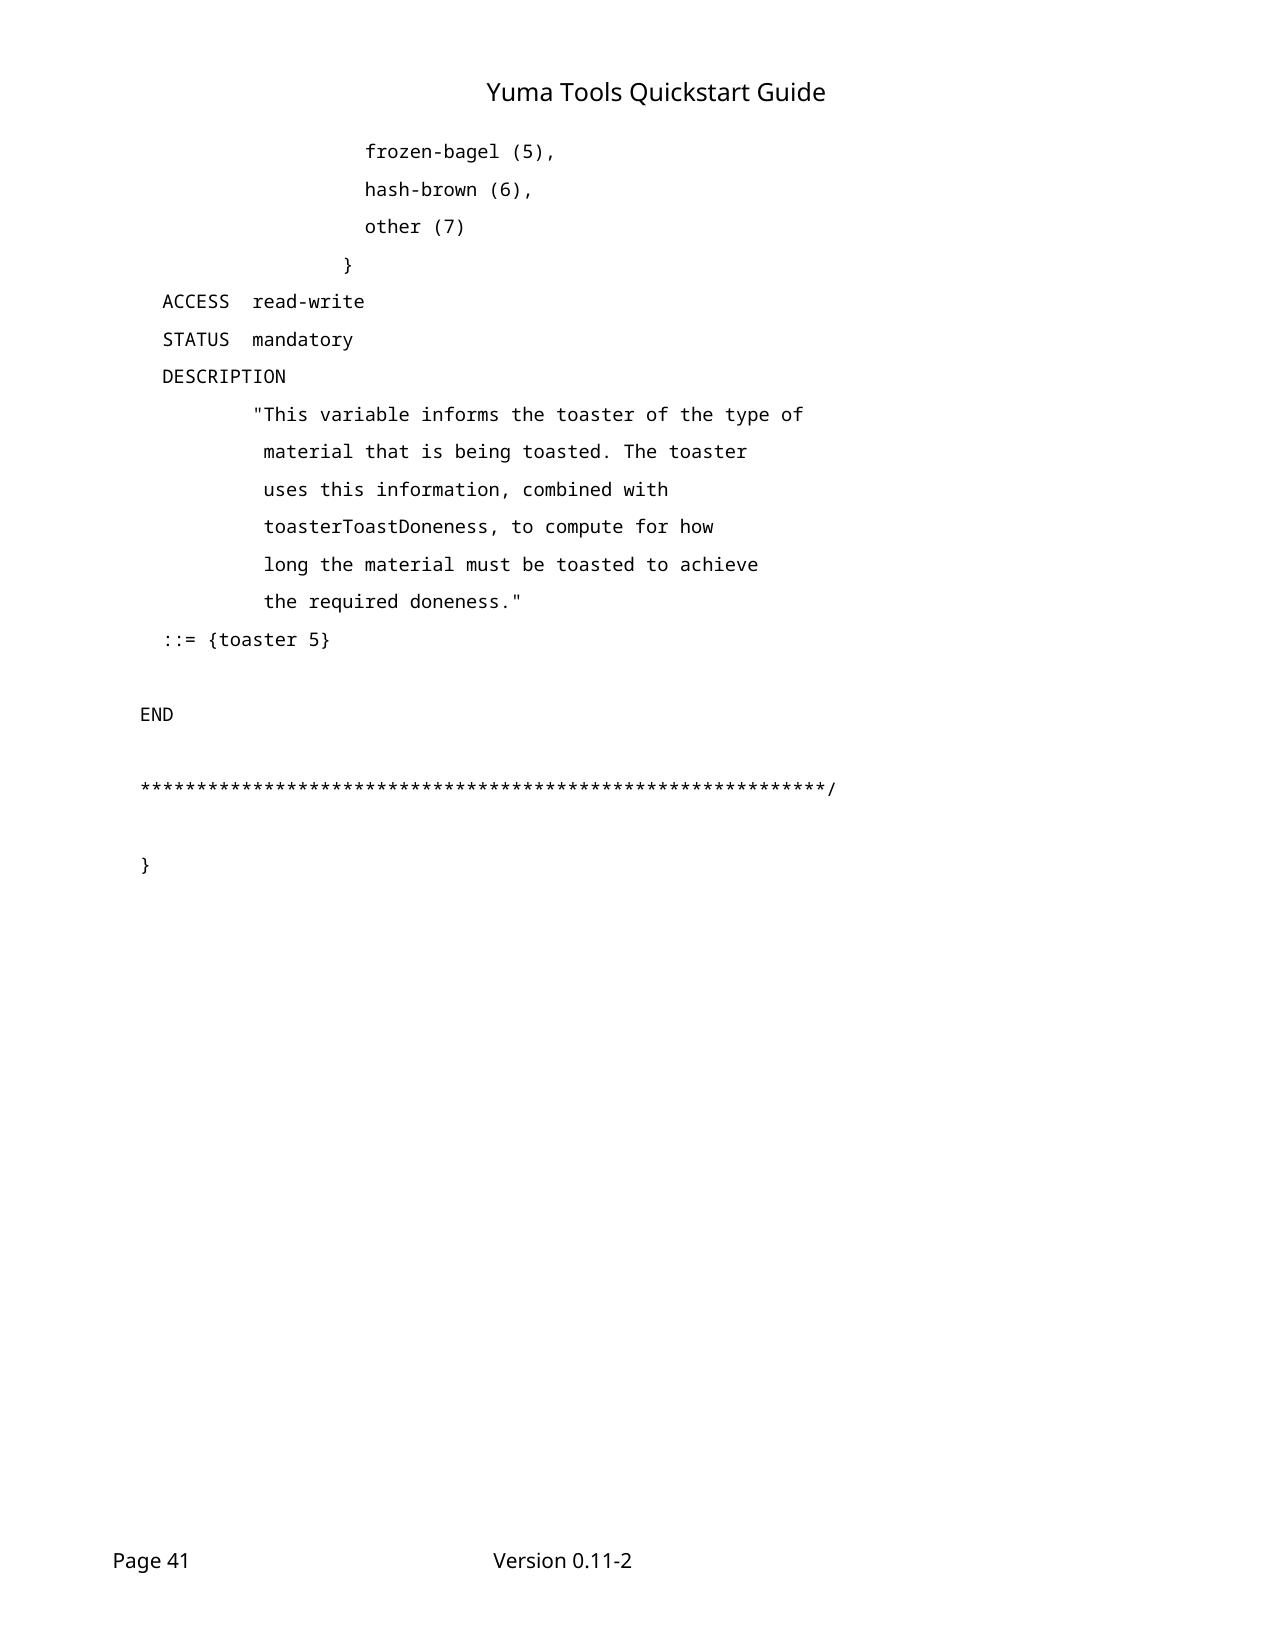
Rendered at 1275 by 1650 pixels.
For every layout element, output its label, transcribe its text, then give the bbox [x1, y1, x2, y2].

text *************************************************************/ [139, 776, 1200, 802]
text ::= {toaster 5} [139, 626, 1200, 652]
text other (7) [139, 213, 1200, 239]
text } [139, 251, 1200, 277]
text frozen-bagel (5), [139, 138, 1200, 164]
text STATUS mandatory [139, 326, 1200, 352]
text } [139, 851, 1200, 877]
text toasterToastDoneness, to compute for how [139, 513, 1200, 539]
text the required doneness." [139, 588, 1200, 614]
text hash-brown (6), [139, 176, 1200, 202]
text "This variable informs the toaster of the type of [139, 401, 1200, 427]
text long the material must be toasted to achieve [139, 551, 1200, 577]
text ACCESS read-write [139, 288, 1200, 314]
text END [139, 701, 1200, 727]
text uses this information, combined with [139, 476, 1200, 502]
text material that is being toasted. The toaster [139, 438, 1200, 464]
text DESCRIPTION [139, 363, 1200, 389]
